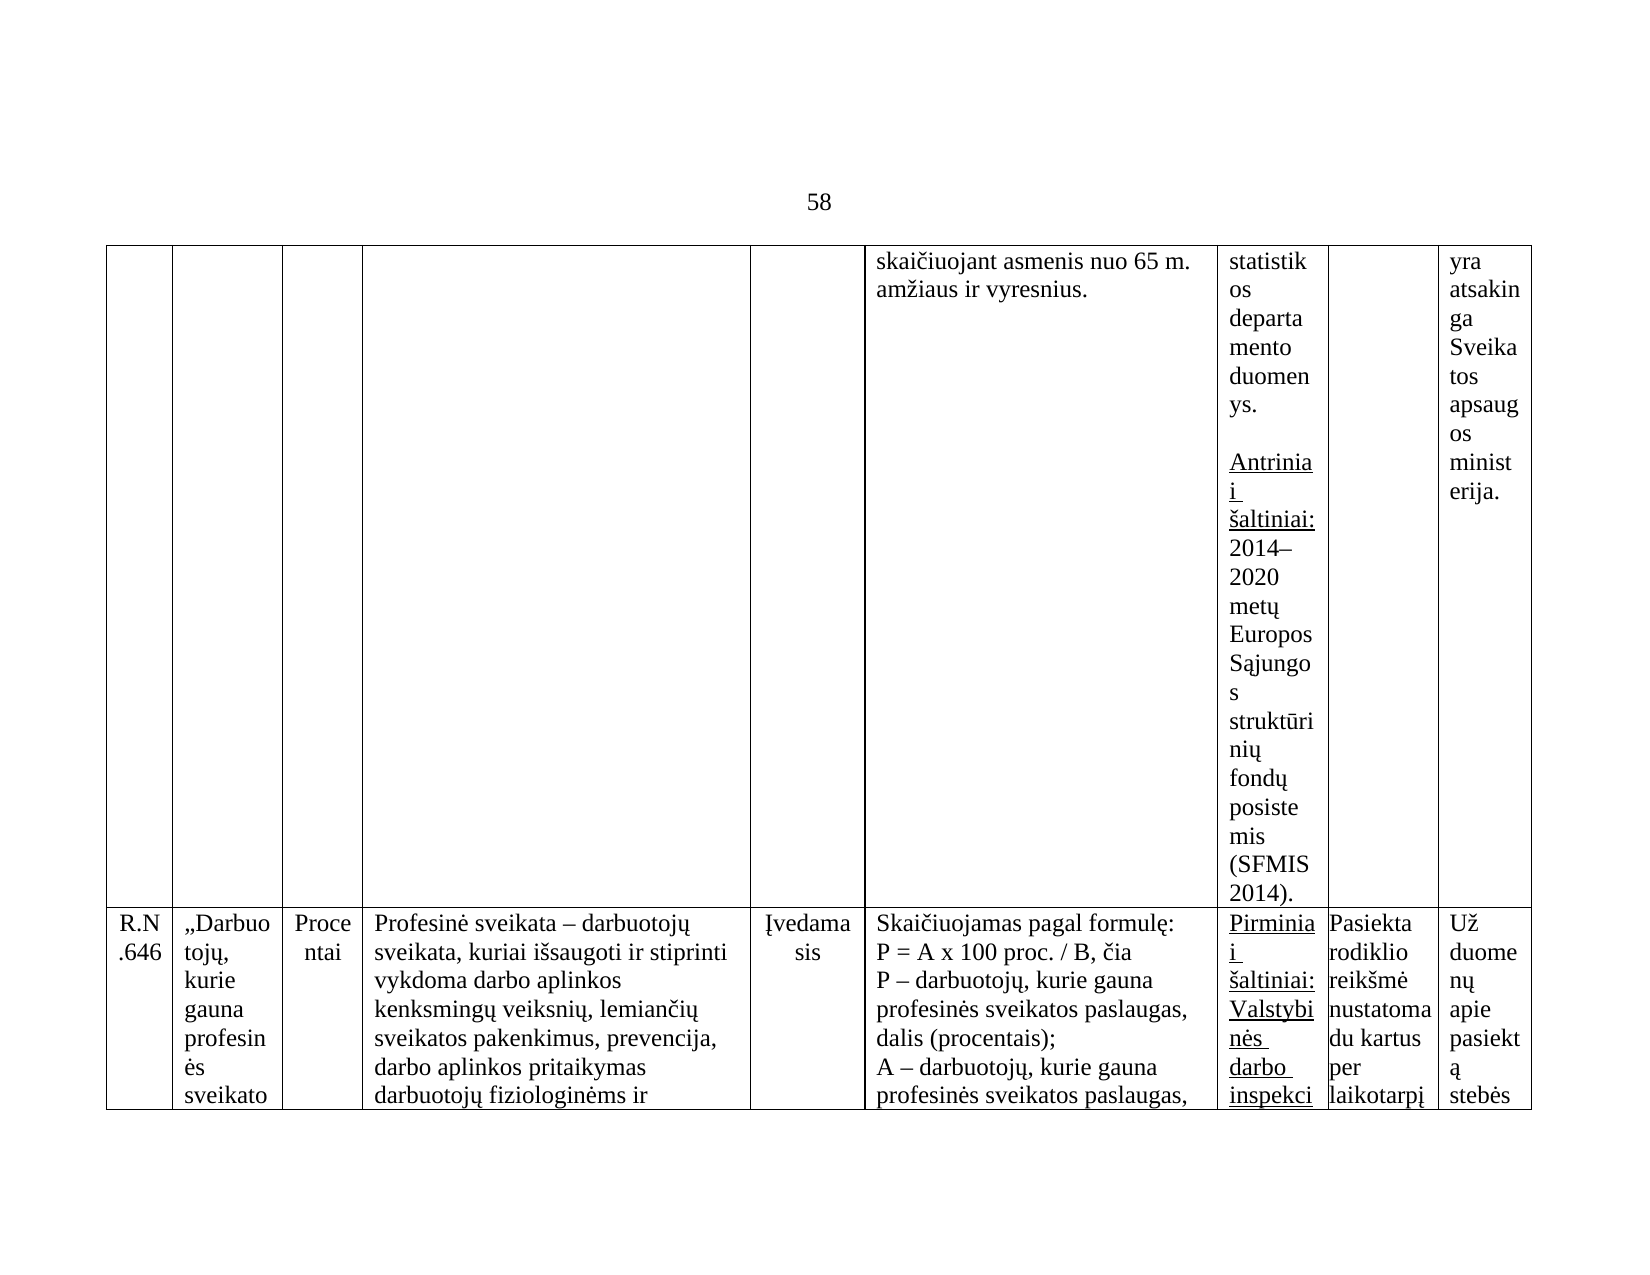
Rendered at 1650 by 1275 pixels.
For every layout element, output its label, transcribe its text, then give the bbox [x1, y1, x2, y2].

table_cell [107, 246, 172, 907]
table_cell Pasiekta rodiklio reikšmė nustatoma du kartus per laikotarpį [1329, 908, 1438, 1109]
table_cell statistikos departamento duomenys. Antriniai šaltiniai: 2014–2020 metų Europos Sąjungos struktūrinių fondų posistemis (SFMIS2014). [1218, 246, 1328, 907]
table_cell Pirminiai šaltiniai: Valstybinės darbo inspekci [1218, 908, 1328, 1109]
table_cell skaičiuojant asmenis nuo 65 m. amžiaus ir vyresnius. [866, 246, 1217, 907]
table_cell [173, 246, 282, 907]
table_cell „Darbuotojų, kurie gauna profesinės sveikato [173, 908, 282, 1109]
table_cell Procentai [283, 908, 362, 1109]
table_cell R.N.646 [107, 908, 172, 1109]
table_cell Už duomenų apie pasiektą stebės [1439, 908, 1531, 1109]
table_cell [751, 246, 864, 907]
table_cell yra atsakinga Sveikatos apsaugos ministerija. [1439, 246, 1531, 907]
table_cell [283, 246, 362, 907]
table_cell [1329, 246, 1438, 907]
table_cell Skaičiuojamas pagal formulę: P = A x 100 proc. / B, čia P – darbuotojų, kurie gauna profesinės sveikatos paslaugas, dalis (procentais); A – darbuotojų, kurie gauna profesinės sveikatos paslaugas, [866, 908, 1217, 1109]
table_cell Profesinė sveikata – darbuotojų sveikata, kuriai išsaugoti ir stiprinti vykdoma darbo aplinkos kenksmingų veiksnių, lemiančių sveikatos pakenkimus, prevencija, darbo aplinkos pritaikymas darbuotojų fiziologinėms ir [363, 908, 750, 1109]
table_cell Įvedamasis [751, 908, 864, 1109]
table_cell [363, 246, 750, 907]
